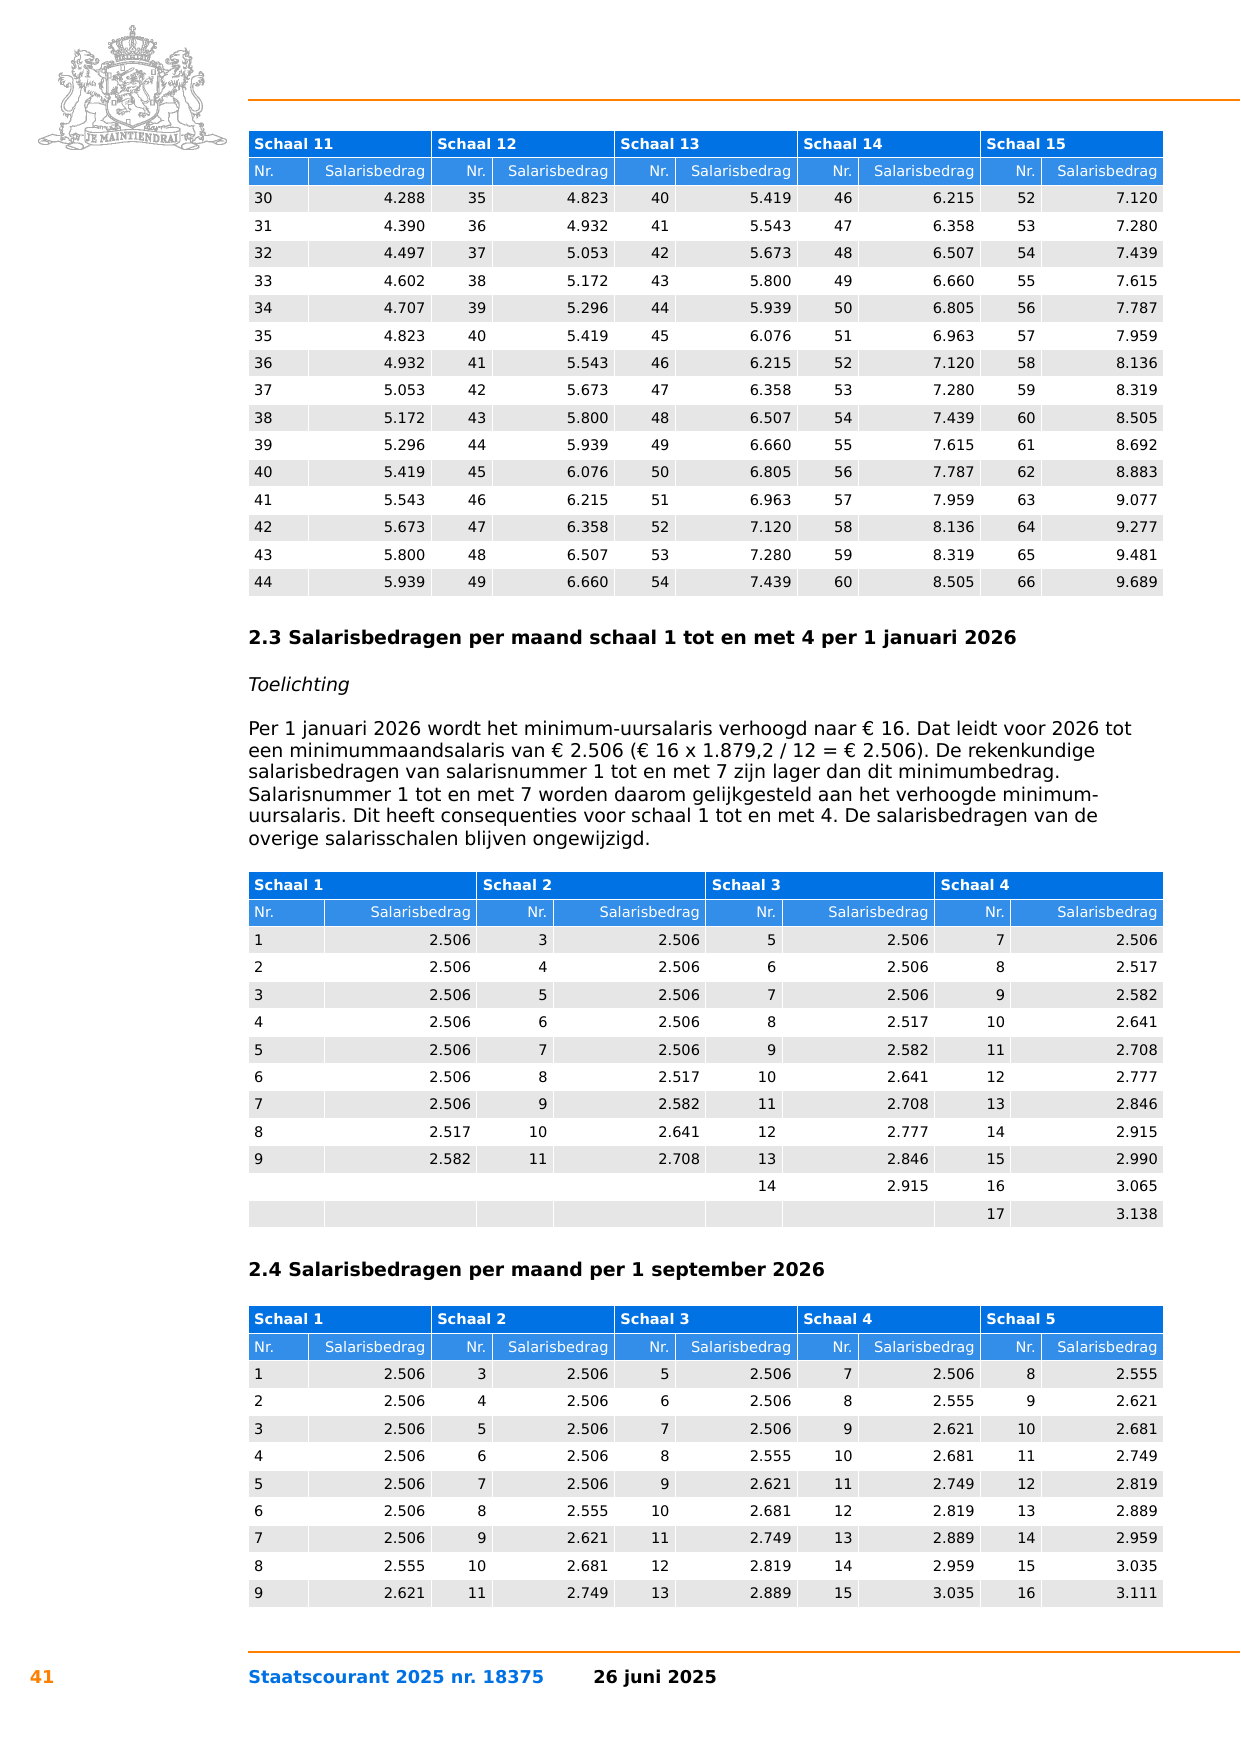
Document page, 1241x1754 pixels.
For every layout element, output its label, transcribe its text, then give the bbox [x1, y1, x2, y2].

table_cell 65 [981, 542, 1041, 568]
table_cell 3.035 [859, 1580, 980, 1607]
table_cell 9.277 [1042, 515, 1163, 541]
table_cell 5.939 [676, 295, 797, 322]
table_cell 4.390 [309, 213, 431, 239]
table_cell Nr. [249, 900, 324, 926]
table_cell 2.621 [309, 1580, 431, 1607]
table_cell 4.497 [309, 241, 431, 267]
table_cell 5 [706, 927, 782, 953]
table_cell 1 [249, 927, 324, 953]
table_cell 2.506 [554, 955, 705, 981]
table_cell 64 [981, 515, 1041, 541]
table_cell 2 [249, 955, 324, 981]
table_cell 7.120 [676, 515, 797, 541]
table_cell 2.506 [309, 1416, 431, 1442]
table_cell 36 [249, 350, 308, 376]
table_cell 5.419 [493, 323, 614, 349]
table_cell 2.506 [676, 1416, 797, 1442]
table_cell 2.641 [554, 1119, 705, 1145]
table_cell 55 [798, 432, 858, 459]
table_cell 2.506 [1011, 927, 1163, 953]
table_cell 2.506 [493, 1471, 614, 1497]
table_cell 2.506 [493, 1444, 614, 1470]
table_cell 2.889 [859, 1526, 980, 1552]
subtitle 2.4 Salarisbedragen per maand per 1 september 2026 [248, 1258, 1163, 1280]
table_cell 41 [432, 350, 492, 376]
table_cell 2.621 [1042, 1389, 1163, 1415]
table_cell 35 [432, 186, 492, 212]
table_header Schaal 1 [249, 1306, 431, 1333]
table_cell 2.990 [1011, 1146, 1163, 1173]
table_cell 7.439 [1042, 241, 1163, 267]
table_cell 44 [432, 432, 492, 459]
table_cell 4 [477, 955, 553, 981]
table_cell 8.319 [859, 542, 980, 568]
table_cell 15 [798, 1580, 858, 1607]
table_cell 7.787 [1042, 295, 1163, 322]
table_cell 3 [249, 982, 324, 1008]
table_cell 8.505 [859, 569, 980, 596]
table_cell 2.555 [859, 1389, 980, 1415]
table_cell 2.959 [859, 1553, 980, 1579]
table_cell 43 [249, 542, 308, 568]
table_cell 6.358 [676, 378, 797, 404]
table_cell 63 [981, 487, 1041, 513]
table_cell [554, 1201, 705, 1227]
table_cell 9.689 [1042, 569, 1163, 596]
table_cell 5.543 [676, 213, 797, 239]
table_cell 11 [981, 1444, 1041, 1470]
table_cell 6 [706, 955, 782, 981]
table_cell 2.681 [859, 1444, 980, 1470]
table_cell 57 [798, 487, 858, 513]
table_cell 2.506 [325, 1064, 476, 1090]
table_cell 6 [432, 1444, 492, 1470]
table_cell 7.439 [859, 405, 980, 431]
table_cell 2.506 [554, 982, 705, 1008]
table_cell 2.582 [1011, 982, 1163, 1008]
table_cell 3.035 [1042, 1553, 1163, 1579]
table_cell 6.963 [859, 323, 980, 349]
table_header Schaal 1 [249, 872, 476, 899]
table_cell [249, 1201, 324, 1227]
table_cell 5.172 [493, 268, 614, 294]
table_cell Nr. [249, 1334, 308, 1360]
table_cell 8 [477, 1064, 553, 1090]
table_cell 2.506 [676, 1389, 797, 1415]
table_cell 13 [798, 1526, 858, 1552]
table_cell Nr. [249, 158, 308, 185]
table_cell 2.506 [309, 1444, 431, 1470]
table_cell 5.673 [676, 241, 797, 267]
table_cell 2.517 [783, 1009, 934, 1036]
table_cell 3.111 [1042, 1580, 1163, 1607]
table_cell 6 [477, 1009, 553, 1036]
table_cell Salarisbedrag [859, 158, 980, 185]
table_cell Nr. [935, 900, 1010, 926]
table_cell Salarisbedrag [325, 900, 476, 926]
table_cell 2.506 [554, 927, 705, 953]
table_cell 53 [981, 213, 1041, 239]
table_cell 2.582 [783, 1037, 934, 1063]
table_cell 8.883 [1042, 460, 1163, 486]
table_cell 2.582 [554, 1091, 705, 1118]
table_cell 52 [981, 186, 1041, 212]
table_cell 6 [249, 1064, 324, 1090]
table_cell Salarisbedrag [554, 900, 705, 926]
table_cell 59 [981, 378, 1041, 404]
table_cell 13 [981, 1498, 1041, 1524]
table_cell 5.053 [309, 378, 431, 404]
table_cell 2.819 [676, 1553, 797, 1579]
table_cell 4.823 [309, 323, 431, 349]
table_cell 2.777 [1011, 1064, 1163, 1090]
table_cell 8 [432, 1498, 492, 1524]
table_cell 6 [249, 1498, 308, 1524]
table_cell 15 [935, 1146, 1010, 1173]
table_cell Nr. [477, 900, 553, 926]
table_cell 6.507 [859, 241, 980, 267]
table_cell Salarisbedrag [1042, 1334, 1163, 1360]
table_cell 60 [981, 405, 1041, 431]
table_cell 2.517 [554, 1064, 705, 1090]
table_cell 6.358 [493, 515, 614, 541]
table_cell 53 [615, 542, 675, 568]
table_cell 50 [798, 295, 858, 322]
table_cell 42 [249, 515, 308, 541]
table_cell 2.506 [493, 1361, 614, 1388]
table_cell 32 [249, 241, 308, 267]
table_cell 7.280 [1042, 213, 1163, 239]
subtitle Toelichting [248, 674, 1163, 696]
table_cell 3.138 [1011, 1201, 1163, 1227]
table_cell 39 [432, 295, 492, 322]
table_cell 47 [615, 378, 675, 404]
table_cell 2.582 [325, 1146, 476, 1173]
table_cell 9 [249, 1580, 308, 1607]
table_cell 3 [432, 1361, 492, 1388]
table_header Schaal 3 [706, 872, 934, 899]
table_cell 12 [706, 1119, 782, 1145]
text Per 1 januari 2026 wordt het minimum-uursalaris verhoogd naar € 16. Dat leidt voor 2026 tot een minimummaandsalaris van € 2.506 (€ 16 x 1.879,2 / 12 = € 2.506). De rekenkundige salarisbedragen van salarisnummer 1 tot en met 7 zijn lager dan dit minimumbedrag. Salarisnummer 1 tot en met 7 worden daarom gelijkgesteld aan het verhoogde minimum-uursalaris. Dit heeft consequenties voor schaal 1 tot en met 4. De salarisbedragen van de overige salarisschalen blijven ongewijzigd. [248, 717, 1163, 849]
table_cell 58 [981, 350, 1041, 376]
table_cell 38 [249, 405, 308, 431]
table_cell Salarisbedrag [493, 158, 614, 185]
table_cell 10 [706, 1064, 782, 1090]
table_cell 9 [798, 1416, 858, 1442]
table_cell 4.932 [493, 213, 614, 239]
table_cell 31 [249, 213, 308, 239]
table_cell 53 [798, 378, 858, 404]
table_cell 50 [615, 460, 675, 486]
table_cell 2.641 [1011, 1009, 1163, 1036]
table_cell 6.660 [859, 268, 980, 294]
table_cell 7.615 [1042, 268, 1163, 294]
table_cell 2.889 [1042, 1498, 1163, 1524]
table_cell 62 [981, 460, 1041, 486]
table_cell Salarisbedrag [493, 1334, 614, 1360]
table_cell 10 [477, 1119, 553, 1145]
table_cell 2.915 [1011, 1119, 1163, 1145]
table_cell 7 [249, 1526, 308, 1552]
table_cell 36 [432, 213, 492, 239]
table_cell 5.419 [676, 186, 797, 212]
table_cell [554, 1174, 705, 1200]
table_cell 45 [615, 323, 675, 349]
table_cell 12 [798, 1498, 858, 1524]
table_cell 41 [615, 213, 675, 239]
table_cell 15 [981, 1553, 1041, 1579]
table_cell Nr. [615, 158, 675, 185]
table_cell 7.120 [1042, 186, 1163, 212]
table_cell 41 [249, 487, 308, 513]
table_cell 44 [615, 295, 675, 322]
table_cell 8 [798, 1389, 858, 1415]
table_cell 14 [981, 1526, 1041, 1552]
table_cell 37 [432, 241, 492, 267]
table_cell 5.673 [493, 378, 614, 404]
table_cell 17 [935, 1201, 1010, 1227]
table_cell [249, 1174, 324, 1200]
table_cell 47 [432, 515, 492, 541]
table_cell 49 [798, 268, 858, 294]
table_cell 5 [615, 1361, 675, 1388]
table_cell 3 [249, 1416, 308, 1442]
table_header Schaal 3 [615, 1306, 797, 1333]
table_cell 43 [432, 405, 492, 431]
table_cell 7 [615, 1416, 675, 1442]
table_cell Salarisbedrag [1011, 900, 1163, 926]
table_cell Nr. [706, 900, 782, 926]
table_cell 2.506 [676, 1361, 797, 1388]
table_cell 2.777 [783, 1119, 934, 1145]
table_header Schaal 12 [432, 131, 614, 157]
table_cell 7.787 [859, 460, 980, 486]
table_cell 42 [432, 378, 492, 404]
table_cell 54 [615, 569, 675, 596]
table_cell 46 [615, 350, 675, 376]
table_cell 2.681 [1042, 1416, 1163, 1442]
table_cell 3.065 [1011, 1174, 1163, 1200]
table_cell 2.506 [325, 927, 476, 953]
table_cell 2.555 [1042, 1361, 1163, 1388]
table_cell 9.481 [1042, 542, 1163, 568]
table_cell 2.506 [309, 1526, 431, 1552]
table_header Schaal 2 [432, 1306, 614, 1333]
table_cell 57 [981, 323, 1041, 349]
table_cell Salarisbedrag [783, 900, 934, 926]
table_cell 5.800 [493, 405, 614, 431]
table_cell 2.555 [309, 1553, 431, 1579]
table_cell 12 [981, 1471, 1041, 1497]
table_cell 6.215 [676, 350, 797, 376]
table_cell 2.506 [783, 982, 934, 1008]
table_cell 9.077 [1042, 487, 1163, 513]
table_cell 33 [249, 268, 308, 294]
table_cell Salarisbedrag [309, 1334, 431, 1360]
table_cell 2.506 [309, 1389, 431, 1415]
table_cell 2 [249, 1389, 308, 1415]
table_cell 10 [432, 1553, 492, 1579]
table_cell 38 [432, 268, 492, 294]
table_cell 4 [249, 1444, 308, 1470]
table_cell 5.800 [676, 268, 797, 294]
table_cell 7.280 [676, 542, 797, 568]
table_cell Nr. [432, 158, 492, 185]
table_cell Nr. [615, 1334, 675, 1360]
table_cell 2.555 [676, 1444, 797, 1470]
table_header Schaal 15 [981, 131, 1163, 157]
table_cell 10 [798, 1444, 858, 1470]
table_cell 48 [798, 241, 858, 267]
table_cell 7.439 [676, 569, 797, 596]
table_header Schaal 13 [615, 131, 797, 157]
table_cell 11 [615, 1526, 675, 1552]
table_cell 13 [615, 1580, 675, 1607]
table_cell 7 [477, 1037, 553, 1063]
table_cell 39 [249, 432, 308, 459]
table_cell 7 [432, 1471, 492, 1497]
table_cell 2.708 [783, 1091, 934, 1118]
table_cell 3 [477, 927, 553, 953]
table_cell 35 [249, 323, 308, 349]
table_cell Salarisbedrag [676, 1334, 797, 1360]
table_cell 40 [249, 460, 308, 486]
table_header Schaal 14 [798, 131, 980, 157]
subtitle 2.3 Salarisbedragen per maand schaal 1 tot en met 4 per 1 januari 2026 [248, 627, 1163, 649]
table_cell 9 [615, 1471, 675, 1497]
table_cell 52 [615, 515, 675, 541]
table_cell 66 [981, 569, 1041, 596]
table_cell 2.846 [783, 1146, 934, 1173]
table_cell 60 [798, 569, 858, 596]
table_cell 11 [477, 1146, 553, 1173]
table_cell 51 [615, 487, 675, 513]
table_cell 8.692 [1042, 432, 1163, 459]
table_cell 2.621 [676, 1471, 797, 1497]
table_cell 2.506 [325, 1009, 476, 1036]
table_cell 40 [432, 323, 492, 349]
table_cell 6.215 [493, 487, 614, 513]
table_header Schaal 4 [798, 1306, 980, 1333]
table_cell 6.805 [676, 460, 797, 486]
table_cell [477, 1201, 553, 1227]
table_cell 6.076 [493, 460, 614, 486]
table_cell 52 [798, 350, 858, 376]
table_cell Salarisbedrag [309, 158, 431, 185]
table_cell Nr. [981, 1334, 1041, 1360]
table_cell 4 [432, 1389, 492, 1415]
table_cell [477, 1174, 553, 1200]
table_cell 6.358 [859, 213, 980, 239]
table_cell 46 [432, 487, 492, 513]
table_cell 45 [432, 460, 492, 486]
table_cell Nr. [798, 1334, 858, 1360]
table_cell 2.506 [783, 927, 934, 953]
table_cell 2.506 [309, 1498, 431, 1524]
table_cell 9 [981, 1389, 1041, 1415]
table_header Schaal 2 [477, 872, 705, 899]
table_cell 4 [249, 1009, 324, 1036]
table_cell 2.959 [1042, 1526, 1163, 1552]
table_cell 5.296 [493, 295, 614, 322]
table_cell 6.215 [859, 186, 980, 212]
table_header Schaal 11 [249, 131, 431, 157]
table_cell 2.506 [309, 1471, 431, 1497]
table_cell [706, 1201, 782, 1227]
table_cell 5.419 [309, 460, 431, 486]
table_cell 2.517 [325, 1119, 476, 1145]
table_cell 6.660 [676, 432, 797, 459]
table_cell 6.507 [493, 542, 614, 568]
table_cell 11 [706, 1091, 782, 1118]
table_cell 2.819 [1042, 1471, 1163, 1497]
table_cell 9 [935, 982, 1010, 1008]
table_cell 4.602 [309, 268, 431, 294]
table_cell 7.615 [859, 432, 980, 459]
table_cell 49 [615, 432, 675, 459]
table_cell 51 [798, 323, 858, 349]
table_cell 2.506 [325, 1091, 476, 1118]
table_cell 8 [935, 955, 1010, 981]
table_cell 44 [249, 569, 308, 596]
table_cell 7 [249, 1091, 324, 1118]
table_cell 13 [935, 1091, 1010, 1118]
table_cell 13 [706, 1146, 782, 1173]
table_cell 2.889 [676, 1580, 797, 1607]
table_cell 5.053 [493, 241, 614, 267]
table_cell 58 [798, 515, 858, 541]
table_cell 6.507 [676, 405, 797, 431]
table_cell 5.543 [493, 350, 614, 376]
table_cell 48 [432, 542, 492, 568]
table_cell 5 [477, 982, 553, 1008]
table_cell 7 [798, 1361, 858, 1388]
table_cell 8 [706, 1009, 782, 1036]
table_cell 54 [981, 241, 1041, 267]
table_cell 2.621 [859, 1416, 980, 1442]
table_cell 48 [615, 405, 675, 431]
table_cell 2.681 [676, 1498, 797, 1524]
table_cell 5.296 [309, 432, 431, 459]
table_cell 14 [935, 1119, 1010, 1145]
table_cell 16 [981, 1580, 1041, 1607]
table_cell 2.708 [554, 1146, 705, 1173]
table_cell 59 [798, 542, 858, 568]
table_cell 12 [935, 1064, 1010, 1090]
table_cell 7 [706, 982, 782, 1008]
table_cell Nr. [798, 158, 858, 185]
table_cell 4.823 [493, 186, 614, 212]
table_cell 14 [706, 1174, 782, 1200]
table_cell 46 [798, 186, 858, 212]
table_cell 2.749 [676, 1526, 797, 1552]
table_cell 2.555 [493, 1498, 614, 1524]
table_cell Nr. [981, 158, 1041, 185]
table_cell 2.915 [783, 1174, 934, 1200]
table_cell 55 [981, 268, 1041, 294]
table_cell 8.505 [1042, 405, 1163, 431]
table_cell 9 [249, 1146, 324, 1173]
table_cell 7.280 [859, 378, 980, 404]
table_cell 10 [935, 1009, 1010, 1036]
table_cell 43 [615, 268, 675, 294]
table_cell 2.749 [859, 1471, 980, 1497]
table_cell 2.506 [493, 1389, 614, 1415]
table_cell 7 [935, 927, 1010, 953]
table_cell Salarisbedrag [859, 1334, 980, 1360]
table_cell 40 [615, 186, 675, 212]
table_cell Nr. [432, 1334, 492, 1360]
table_cell 56 [981, 295, 1041, 322]
table_header Schaal 4 [935, 872, 1163, 899]
table_cell 8.136 [1042, 350, 1163, 376]
table_cell 11 [798, 1471, 858, 1497]
table_cell 2.506 [554, 1009, 705, 1036]
table_cell 2.749 [1042, 1444, 1163, 1470]
table_cell Salarisbedrag [676, 158, 797, 185]
table_cell 9 [432, 1526, 492, 1552]
table_cell 2.846 [1011, 1091, 1163, 1118]
table_cell 49 [432, 569, 492, 596]
table_cell 2.819 [859, 1498, 980, 1524]
table_cell 6 [615, 1389, 675, 1415]
table_cell 7.120 [859, 350, 980, 376]
table_cell 12 [615, 1553, 675, 1579]
table_cell 47 [798, 213, 858, 239]
table_cell 2.506 [325, 955, 476, 981]
table_cell 11 [935, 1037, 1010, 1063]
table_cell 4.707 [309, 295, 431, 322]
table_cell 2.506 [309, 1361, 431, 1388]
table_cell [325, 1201, 476, 1227]
table_cell 2.506 [325, 982, 476, 1008]
table_cell 34 [249, 295, 308, 322]
table_cell 6.660 [493, 569, 614, 596]
table_cell [783, 1201, 934, 1227]
table_cell 7.959 [859, 487, 980, 513]
table_cell 30 [249, 186, 308, 212]
table_cell 5.673 [309, 515, 431, 541]
table_cell 4.932 [309, 350, 431, 376]
table_cell 7.959 [1042, 323, 1163, 349]
table_cell 9 [706, 1037, 782, 1063]
table_cell 6.963 [676, 487, 797, 513]
table_cell 2.506 [859, 1361, 980, 1388]
table_cell 2.506 [554, 1037, 705, 1063]
table_cell 54 [798, 405, 858, 431]
table_cell 2.517 [1011, 955, 1163, 981]
table_cell 10 [615, 1498, 675, 1524]
table_cell 14 [798, 1553, 858, 1579]
table_cell 8.136 [859, 515, 980, 541]
table_cell 2.749 [493, 1580, 614, 1607]
table_cell Salarisbedrag [1042, 158, 1163, 185]
table_cell 10 [981, 1416, 1041, 1442]
table_cell 5.172 [309, 405, 431, 431]
table_cell 2.641 [783, 1064, 934, 1090]
table_cell 42 [615, 241, 675, 267]
table_cell 4.288 [309, 186, 431, 212]
table_cell 8 [249, 1553, 308, 1579]
table_cell 9 [477, 1091, 553, 1118]
picture [38, 25, 227, 150]
table_cell 5.800 [309, 542, 431, 568]
table_header Schaal 5 [981, 1306, 1163, 1333]
table_cell 6.805 [859, 295, 980, 322]
table_cell 6.076 [676, 323, 797, 349]
table_cell 61 [981, 432, 1041, 459]
table_cell 2.708 [1011, 1037, 1163, 1063]
table_cell 2.681 [493, 1553, 614, 1579]
table_cell 5.543 [309, 487, 431, 513]
table_cell 8 [981, 1361, 1041, 1388]
table_cell 5.939 [309, 569, 431, 596]
table_cell 2.506 [493, 1416, 614, 1442]
table_cell 2.621 [493, 1526, 614, 1552]
table_cell 5 [432, 1416, 492, 1442]
table_cell 1 [249, 1361, 308, 1388]
table_cell 5 [249, 1471, 308, 1497]
table_cell [325, 1174, 476, 1200]
table_cell 16 [935, 1174, 1010, 1200]
table_cell 2.506 [325, 1037, 476, 1063]
table_cell 37 [249, 378, 308, 404]
table_cell 5 [249, 1037, 324, 1063]
table_cell 8.319 [1042, 378, 1163, 404]
table_cell 5.939 [493, 432, 614, 459]
table_cell 2.506 [783, 955, 934, 981]
table_cell 11 [432, 1580, 492, 1607]
table_cell 8 [249, 1119, 324, 1145]
table_cell 8 [615, 1444, 675, 1470]
table_cell 56 [798, 460, 858, 486]
